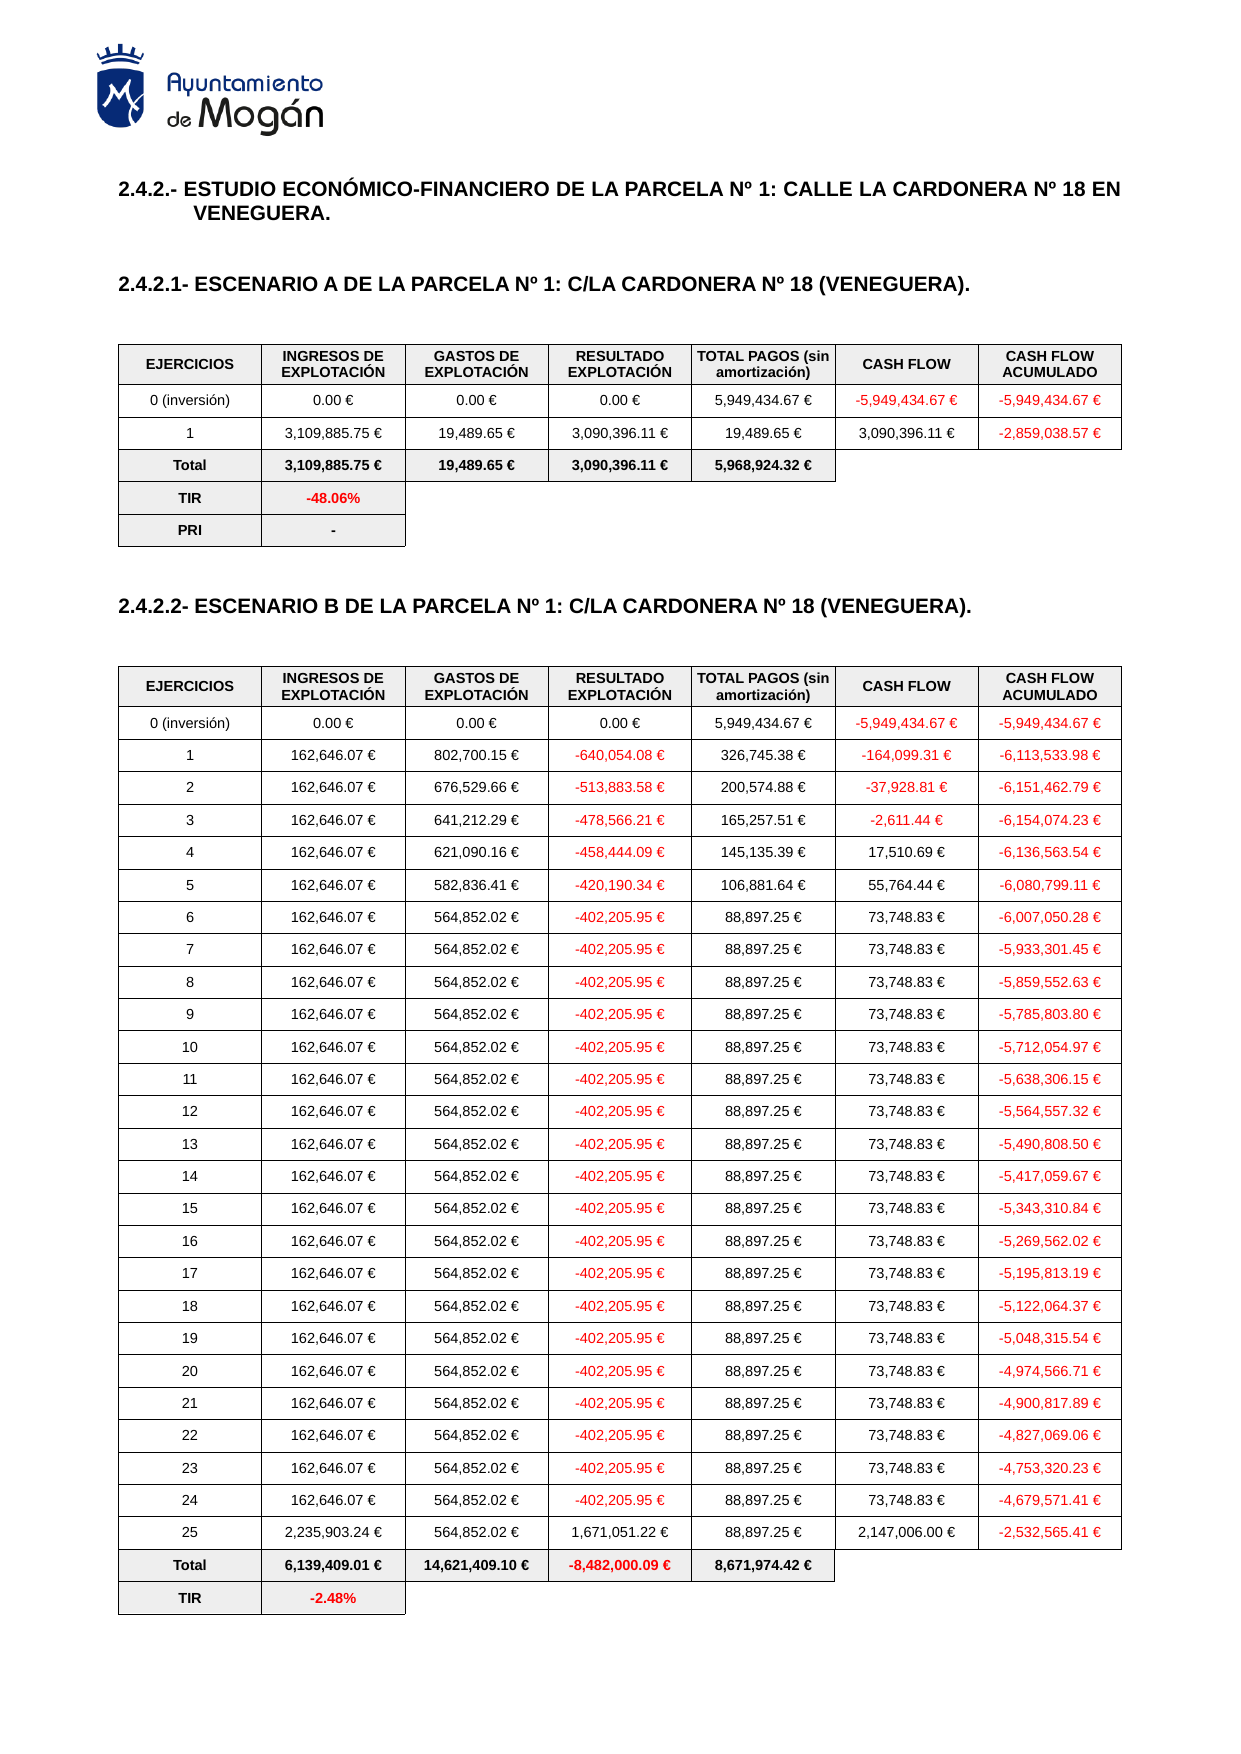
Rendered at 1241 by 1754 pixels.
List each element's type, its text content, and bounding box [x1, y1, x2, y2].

table_cell -402.205,95 € [549, 1161, 691, 1192]
table_cell -5.949.434,67 € [979, 707, 1121, 739]
table_cell -402.205,95 € [549, 1323, 691, 1354]
table_cell 24 [119, 1485, 261, 1516]
table_cell -5.949.434,67 € [836, 385, 978, 417]
table_cell -5.564.557,32 € [979, 1096, 1121, 1128]
table_cell 582.836,41 € [406, 870, 548, 901]
table_cell [406, 1582, 548, 1613]
table_cell 162.646,07 € [262, 1388, 405, 1419]
table_cell 162.646,07 € [262, 1194, 405, 1225]
table_cell 162.646,07 € [262, 1129, 405, 1160]
table_cell -402.205,95 € [549, 1355, 691, 1387]
table_cell TIR [119, 482, 261, 514]
table_cell 564.852,02 € [406, 1129, 548, 1160]
table_cell 73.748,83 € [836, 1453, 978, 1484]
table_header GASTOS DE EXPLOTACIÓN [406, 667, 548, 706]
table_cell 73.748,83 € [836, 1258, 978, 1289]
table_cell [691, 482, 835, 514]
table_cell 564.852,02 € [406, 1031, 548, 1063]
table_cell 10 [119, 1031, 261, 1063]
table_cell 73.748,83 € [836, 1194, 978, 1225]
table_cell -2,48% [262, 1582, 405, 1613]
table_cell 162.646,07 € [262, 967, 405, 998]
table_cell 162.646,07 € [262, 999, 405, 1030]
table_cell 564.852,02 € [406, 1420, 548, 1452]
table_cell 19.489,65 € [406, 418, 548, 449]
table_cell 19.489,65 € [406, 450, 548, 481]
table_cell 564.852,02 € [406, 999, 548, 1030]
table_cell 7 [119, 934, 261, 966]
table_cell -5.933.301,45 € [979, 934, 1121, 966]
table_cell 0,00 € [549, 707, 691, 739]
table_cell 162.646,07 € [262, 740, 405, 771]
table_cell 88.897,25 € [692, 1161, 835, 1192]
table_cell 73.748,83 € [836, 1031, 978, 1063]
table_cell 73.748,83 € [836, 1226, 978, 1257]
table_cell 88.897,25 € [692, 1388, 835, 1419]
table_cell [835, 1550, 978, 1581]
table_cell 13 [119, 1129, 261, 1160]
table_cell 88.897,25 € [692, 1194, 835, 1225]
table_cell 564.852,02 € [406, 1161, 548, 1192]
table_cell 88.897,25 € [692, 902, 835, 933]
table_cell - [262, 515, 405, 546]
table_cell 88.897,25 € [692, 1323, 835, 1354]
table_cell -2.611,44 € [836, 805, 978, 836]
subtitle 2.4.2.1- ESCENARIO A DE LA PARCELA Nº 1: C/LA CARDONERA Nº 18 (VENEGUERA). [118, 272, 1122, 296]
table_cell 88.897,25 € [692, 934, 835, 966]
table_cell 802.700,15 € [406, 740, 548, 771]
table_cell 88.897,25 € [692, 999, 835, 1030]
table_cell 162.646,07 € [262, 1291, 405, 1322]
table_cell [836, 450, 978, 481]
table_cell 564.852,02 € [406, 902, 548, 933]
table_cell -402.205,95 € [549, 1129, 691, 1160]
table_header RESULTADO EXPLOTACIÓN [549, 345, 691, 384]
table_cell 564.852,02 € [406, 934, 548, 966]
table_cell 564.852,02 € [406, 1388, 548, 1419]
table_cell 73.748,83 € [836, 967, 978, 998]
table_header TOTAL PAGOS (sin amortización) [692, 667, 835, 706]
table_cell 200.574,88 € [692, 772, 835, 804]
table_cell -402.205,95 € [549, 1226, 691, 1257]
table_cell 621.090,16 € [406, 837, 548, 868]
table_cell 0 (inversión) [119, 385, 261, 417]
table_cell 25 [119, 1517, 261, 1549]
subtitle 2.4.2.2- ESCENARIO B DE LA PARCELA Nº 1: C/LA CARDONERA Nº 18 (VENEGUERA). [118, 594, 1122, 618]
table_cell 564.852,02 € [406, 1323, 548, 1354]
table_cell 564.852,02 € [406, 1226, 548, 1257]
table_cell 19 [119, 1323, 261, 1354]
table_cell 162.646,07 € [262, 1031, 405, 1063]
table_cell 3.090.396,11 € [549, 418, 691, 449]
table_cell 0,00 € [406, 385, 548, 417]
table_cell 5 [119, 870, 261, 901]
table_cell 0,00 € [406, 707, 548, 739]
table_cell 20 [119, 1355, 261, 1387]
table_cell 88.897,25 € [692, 1291, 835, 1322]
table_cell 17.510,69 € [836, 837, 978, 868]
table_cell 12 [119, 1096, 261, 1128]
table_cell 17 [119, 1258, 261, 1289]
picture [82, 22, 340, 154]
table_cell -6.154.074,23 € [979, 805, 1121, 836]
subtitle 2.4.2.- ESTUDIO ECONÓMICO-FINANCIERO DE LA PARCELA Nº 1: CALLE LA CARDONERA Nº 18 EN VENEGUERA. [118, 176, 1122, 224]
table_cell 16 [119, 1226, 261, 1257]
table_header EJERCICIOS [119, 667, 261, 706]
table_cell 162.646,07 € [262, 1161, 405, 1192]
table_cell -402.205,95 € [549, 934, 691, 966]
table_cell 162.646,07 € [262, 1485, 405, 1516]
table_cell 145.135,39 € [692, 837, 835, 868]
table_cell -402.205,95 € [549, 1291, 691, 1322]
table_cell 8 [119, 967, 261, 998]
table_cell -402.205,95 € [549, 999, 691, 1030]
table_cell -6.151.462,79 € [979, 772, 1121, 804]
table_cell 3 [119, 805, 261, 836]
table_cell 162.646,07 € [262, 1096, 405, 1128]
table_cell [835, 514, 978, 546]
table_cell [978, 1581, 1121, 1613]
table_cell 162.646,07 € [262, 1258, 405, 1289]
table_cell -420.190,34 € [549, 870, 691, 901]
table_cell -164.099,31 € [836, 740, 978, 771]
table_cell 88.897,25 € [692, 1064, 835, 1095]
table_cell -5.343.310,84 € [979, 1194, 1121, 1225]
table_cell 5.949.434,67 € [692, 385, 835, 417]
table_header CASH FLOW [836, 345, 978, 384]
table_cell 1 [119, 740, 261, 771]
table_cell -5.122.064,37 € [979, 1291, 1121, 1322]
table_cell 0 (inversión) [119, 707, 261, 739]
table_header CASH FLOW ACUMULADO [979, 667, 1121, 706]
table_cell 88.897,25 € [692, 1258, 835, 1289]
table_cell [835, 481, 978, 514]
table_cell -48,06% [262, 482, 405, 514]
table_cell -5.195.813,19 € [979, 1258, 1121, 1289]
table_cell 88.897,25 € [692, 1355, 835, 1387]
table_cell 564.852,02 € [406, 1258, 548, 1289]
table_cell 9 [119, 999, 261, 1030]
table_cell 73.748,83 € [836, 1388, 978, 1419]
table_cell -402.205,95 € [549, 967, 691, 998]
table_cell -5.859.552,63 € [979, 967, 1121, 998]
table_cell -6.080.799,11 € [979, 870, 1121, 901]
table_cell 88.897,25 € [692, 1096, 835, 1128]
table_cell 19.489,65 € [692, 418, 835, 449]
table_cell 564.852,02 € [406, 1485, 548, 1516]
table_cell 73.748,83 € [836, 1323, 978, 1354]
table_cell 73.748,83 € [836, 1355, 978, 1387]
table_header CASH FLOW ACUMULADO [979, 345, 1121, 384]
table_cell -4.679.571,41 € [979, 1485, 1121, 1516]
table_cell 55.764,44 € [836, 870, 978, 901]
table_cell -478.566,21 € [549, 805, 691, 836]
table_cell 1.671.051,22 € [549, 1517, 691, 1549]
table_header INGRESOS DE EXPLOTACIÓN [262, 345, 405, 384]
table_cell -640.054,08 € [549, 740, 691, 771]
table_cell [691, 514, 835, 546]
table_cell 162.646,07 € [262, 772, 405, 804]
table_cell [548, 514, 691, 546]
table_cell 73.748,83 € [836, 1129, 978, 1160]
table_cell 564.852,02 € [406, 1453, 548, 1484]
table_cell -6.113.533,98 € [979, 740, 1121, 771]
table_cell -402.205,95 € [549, 1064, 691, 1095]
table_cell 5.949.434,67 € [692, 707, 835, 739]
table_cell 106.881,64 € [692, 870, 835, 901]
table_cell 162.646,07 € [262, 837, 405, 868]
table_cell 162.646,07 € [262, 870, 405, 901]
table_cell 3.109.885,75 € [262, 418, 405, 449]
table_cell 564.852,02 € [406, 1355, 548, 1387]
table_cell [835, 1581, 978, 1613]
table_cell 14.621.409,10 € [406, 1550, 548, 1581]
table_cell 88.897,25 € [692, 1226, 835, 1257]
table_cell 676.529,66 € [406, 772, 548, 804]
table_cell 21 [119, 1388, 261, 1419]
table_cell -402.205,95 € [549, 1420, 691, 1452]
table_cell 564.852,02 € [406, 967, 548, 998]
table_cell 73.748,83 € [836, 934, 978, 966]
table_cell [978, 481, 1121, 514]
table_cell -2.859.038,57 € [979, 418, 1121, 449]
table_cell -5.417.059,67 € [979, 1161, 1121, 1192]
table_cell 5.968.924,32 € [692, 450, 835, 481]
table_cell 162.646,07 € [262, 1453, 405, 1484]
table_cell -4.827.069,06 € [979, 1420, 1121, 1452]
table_cell 88.897,25 € [692, 1485, 835, 1516]
table_cell -2.532.565,41 € [979, 1517, 1121, 1549]
table_cell 162.646,07 € [262, 805, 405, 836]
table_cell -5.269.562,02 € [979, 1226, 1121, 1257]
table_cell [978, 450, 1121, 481]
table_cell -5.490.808,50 € [979, 1129, 1121, 1160]
table_cell [691, 1582, 835, 1613]
table_cell 0,00 € [262, 707, 405, 739]
table_cell 73.748,83 € [836, 1485, 978, 1516]
table_cell 162.646,07 € [262, 1064, 405, 1095]
table_cell 2.147.006,00 € [836, 1517, 978, 1549]
table_cell 564.852,02 € [406, 1291, 548, 1322]
table_cell -4.900.817,89 € [979, 1388, 1121, 1419]
table_cell 0,00 € [549, 385, 691, 417]
table_cell PRI [119, 515, 261, 546]
table_cell [978, 1550, 1121, 1581]
table_cell Total [119, 1550, 261, 1581]
table_cell 326.745,38 € [692, 740, 835, 771]
table_cell -402.205,95 € [549, 1388, 691, 1419]
table_cell 3.109.885,75 € [262, 450, 405, 481]
table_cell 23 [119, 1453, 261, 1484]
table_cell -5.949.434,67 € [836, 707, 978, 739]
table_cell -6.007.050,28 € [979, 902, 1121, 933]
table_cell 6 [119, 902, 261, 933]
table_cell -37.928,81 € [836, 772, 978, 804]
table_cell [406, 482, 548, 514]
table_cell 564.852,02 € [406, 1096, 548, 1128]
table_cell 73.748,83 € [836, 1161, 978, 1192]
table_header CASH FLOW [836, 667, 978, 706]
table_cell 3.090.396,11 € [836, 418, 978, 449]
table_cell [406, 514, 548, 546]
table_cell 11 [119, 1064, 261, 1095]
table_cell [978, 514, 1121, 546]
table_cell -402.205,95 € [549, 902, 691, 933]
table_cell 88.897,25 € [692, 967, 835, 998]
table_cell -402.205,95 € [549, 1258, 691, 1289]
table_cell 73.748,83 € [836, 1096, 978, 1128]
table_cell 2.235.903,24 € [262, 1517, 405, 1549]
table_cell 88.897,25 € [692, 1420, 835, 1452]
table_header EJERCICIOS [119, 345, 261, 384]
table_cell -402.205,95 € [549, 1453, 691, 1484]
table_cell [548, 482, 691, 514]
table_cell 88.897,25 € [692, 1129, 835, 1160]
table_cell -4.974.566,71 € [979, 1355, 1121, 1387]
table_cell 2 [119, 772, 261, 804]
table_cell 6.139.409,01 € [262, 1550, 405, 1581]
table_cell -5.638.306,15 € [979, 1064, 1121, 1095]
table_cell 73.748,83 € [836, 1420, 978, 1452]
table_cell -402.205,95 € [549, 1194, 691, 1225]
table_cell 4 [119, 837, 261, 868]
table_header GASTOS DE EXPLOTACIÓN [406, 345, 548, 384]
table_cell -5.949.434,67 € [979, 385, 1121, 417]
table_cell 162.646,07 € [262, 1226, 405, 1257]
table_cell -402.205,95 € [549, 1485, 691, 1516]
table_cell 8.671.974,42 € [692, 1550, 834, 1581]
table_cell 564.852,02 € [406, 1064, 548, 1095]
table_cell -5.712.054,97 € [979, 1031, 1121, 1063]
table_header INGRESOS DE EXPLOTACIÓN [262, 667, 405, 706]
table_cell 88.897,25 € [692, 1453, 835, 1484]
table_cell [548, 1582, 691, 1613]
table_cell 0,00 € [262, 385, 405, 417]
table_cell -5.048.315,54 € [979, 1323, 1121, 1354]
table_cell -458.444,09 € [549, 837, 691, 868]
table_cell 18 [119, 1291, 261, 1322]
table_cell 73.748,83 € [836, 1064, 978, 1095]
table_cell 73.748,83 € [836, 999, 978, 1030]
table_cell 564.852,02 € [406, 1517, 548, 1549]
table_cell 165.257,51 € [692, 805, 835, 836]
table_cell 88.897,25 € [692, 1517, 835, 1549]
table_cell 162.646,07 € [262, 1355, 405, 1387]
table_cell -8.482.000,09 € [549, 1550, 691, 1581]
table_header TOTAL PAGOS (sin amortización) [692, 345, 835, 384]
table_cell 15 [119, 1194, 261, 1225]
table_cell -5.785.803,80 € [979, 999, 1121, 1030]
table_cell -4.753.320,23 € [979, 1453, 1121, 1484]
table_cell -402.205,95 € [549, 1031, 691, 1063]
table_cell 3.090.396,11 € [549, 450, 691, 481]
table_cell Total [119, 450, 261, 481]
table_header RESULTADO EXPLOTACIÓN [549, 667, 691, 706]
table_cell -6.136.563,54 € [979, 837, 1121, 868]
table_cell 22 [119, 1420, 261, 1452]
table_cell TIR [119, 1582, 261, 1613]
table_cell 73.748,83 € [836, 1291, 978, 1322]
table_cell -513.883,58 € [549, 772, 691, 804]
table_cell 641.212,29 € [406, 805, 548, 836]
table_cell 564.852,02 € [406, 1194, 548, 1225]
table_cell 162.646,07 € [262, 1323, 405, 1354]
table_cell 162.646,07 € [262, 1420, 405, 1452]
table_cell -402.205,95 € [549, 1096, 691, 1128]
table_cell 162.646,07 € [262, 902, 405, 933]
table_cell 162.646,07 € [262, 934, 405, 966]
table_cell 73.748,83 € [836, 902, 978, 933]
table_cell 14 [119, 1161, 261, 1192]
table_cell 1 [119, 418, 261, 449]
table_cell 88.897,25 € [692, 1031, 835, 1063]
